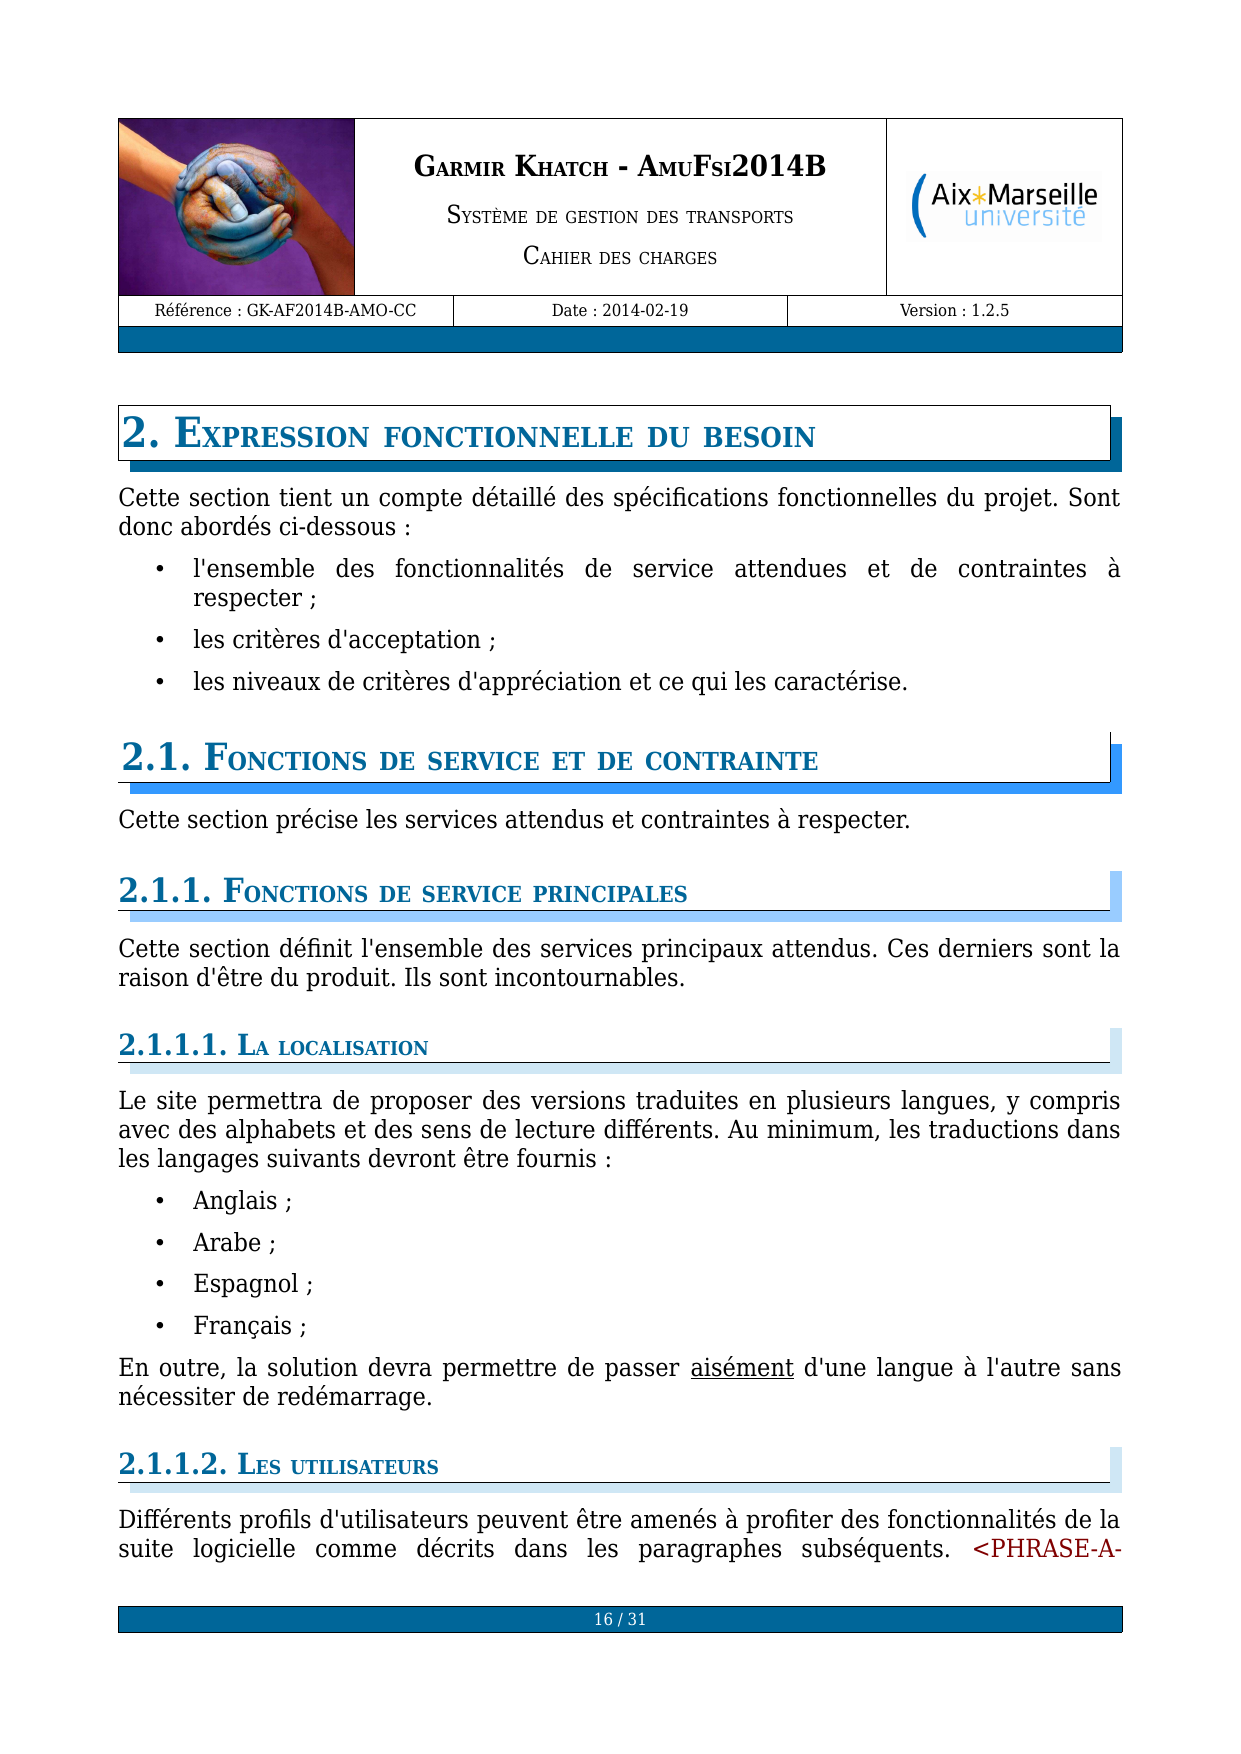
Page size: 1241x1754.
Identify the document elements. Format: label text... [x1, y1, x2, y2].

list Espagnol ; [156, 1269, 1122, 1299]
list l'ensemble des fonctionnalités de service attendues et de contraintes à respecter ; [156, 554, 1122, 613]
text En outre, la solution devra permettre de passer aisément d'une langue à l'autre sans nécessiter de redémarrage. [118, 1353, 1122, 1411]
text Cette section précise les services attendus et contraintes à respecter. [118, 806, 1122, 835]
list les critères d'acceptation ; [156, 625, 1122, 654]
list Arabe ; [156, 1228, 1122, 1257]
list Français ; [156, 1311, 1122, 1340]
text Cette section définit l'ensemble des services principaux attendus. Ces derniers sont la raison d'être du produit. Ils sont incontournables. [118, 934, 1122, 992]
picture [119, 119, 354, 295]
text Différents profils d'utilisateurs peuvent être amenés à profiter des fonctionnalités de la suite logicielle comme décrits dans les paragraphes subséquents. <PHRASE-A- [118, 1505, 1122, 1563]
subtitle La localisation [118, 1028, 1110, 1062]
subtitle Fonctions de service principales [118, 871, 1110, 910]
subtitle Expression fonctionnelle du besoin [119, 406, 1110, 460]
list les niveaux de critères d'appréciation et ce qui les caractérise. [156, 667, 1122, 696]
picture [887, 126, 1122, 288]
text Cette section tient un compte détaillé des spécifications fonctionnelles du projet. Sont donc abordés ci-dessous : [118, 483, 1122, 542]
subtitle Fonctions de service et de contrainte [118, 732, 1110, 782]
subtitle Les utilisateurs [118, 1447, 1110, 1482]
text Le site permettra de proposer des versions traduites en plusieurs langues, y compris avec des alphabets et des sens de lecture différents. Au minimum, les traductions dans les langages suivants devront être fournis : [118, 1086, 1122, 1174]
list Anglais ; [156, 1186, 1122, 1215]
